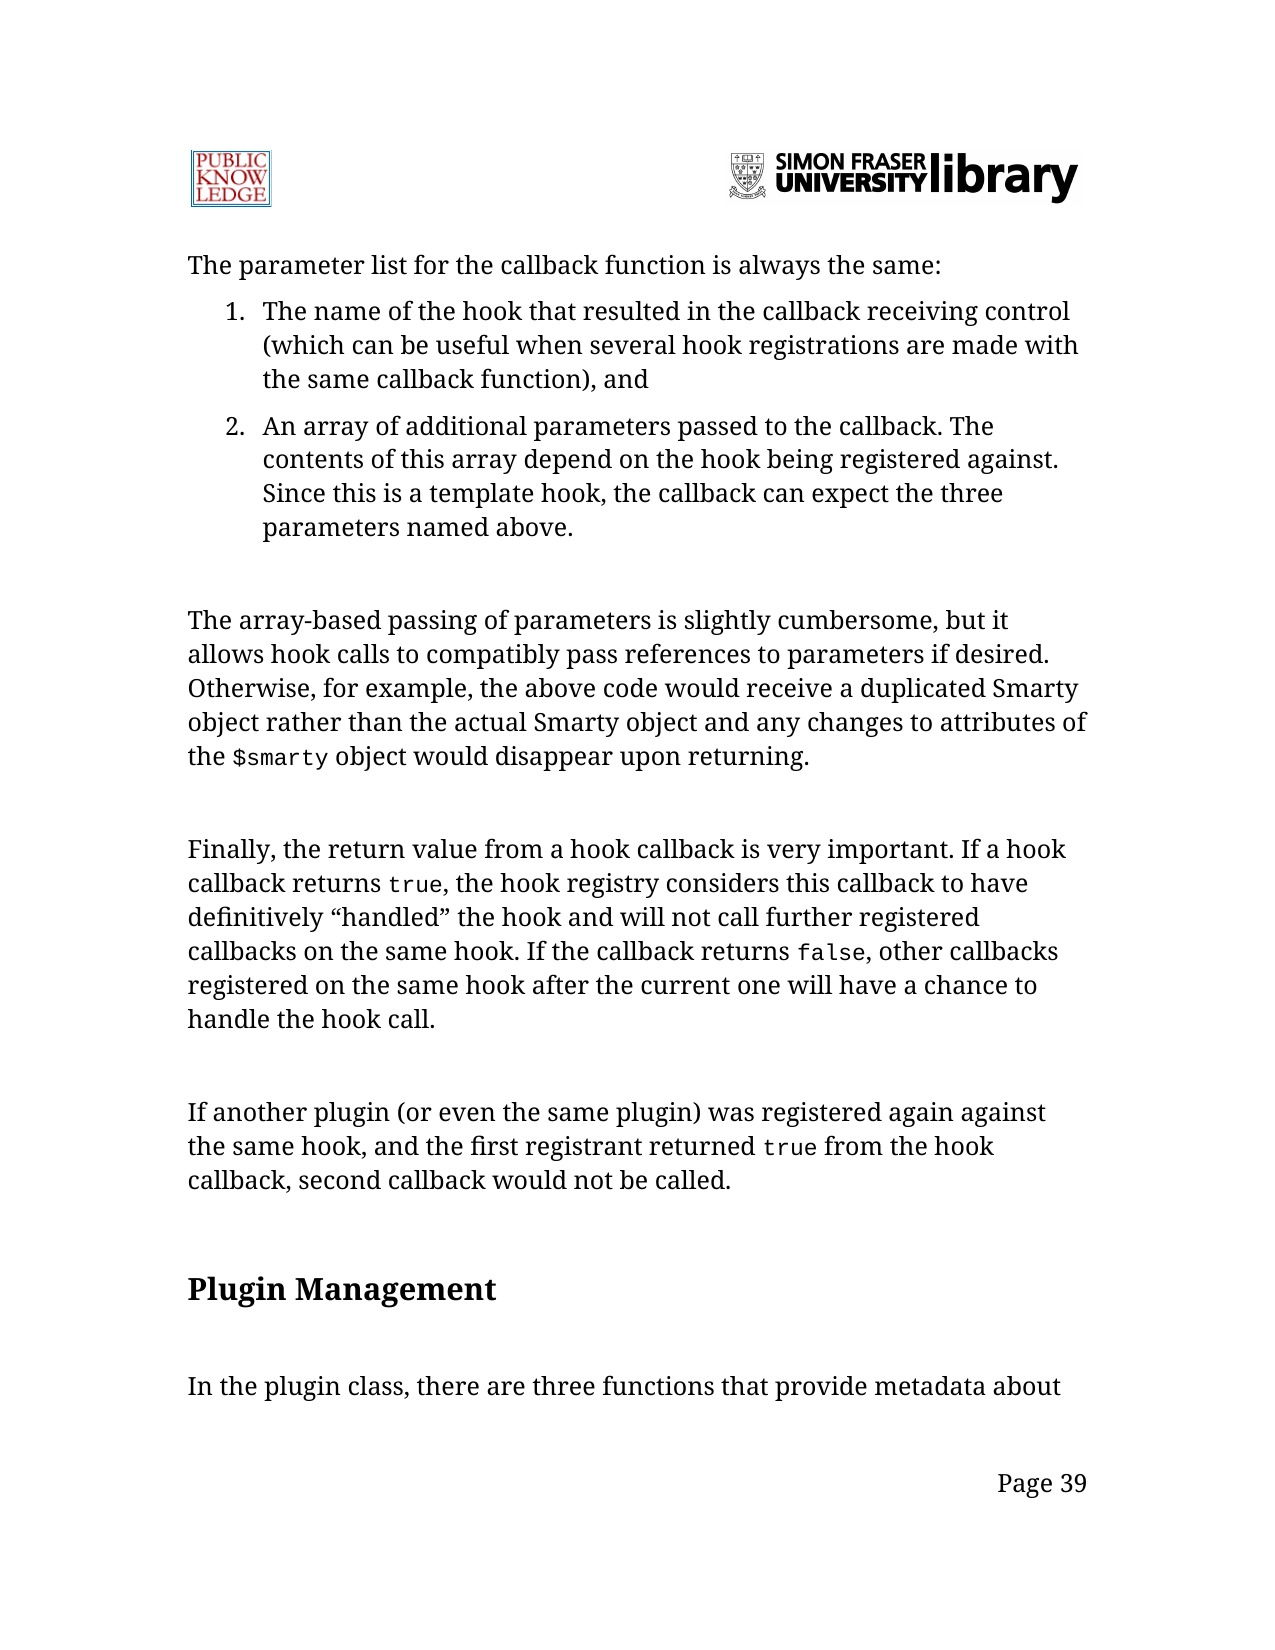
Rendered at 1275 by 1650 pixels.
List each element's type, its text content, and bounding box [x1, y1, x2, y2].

list An array of additional parameters passed to the callback. The contents of this array depend on the hook being registered against. Since this is a template hook, the callback can expect the three parameters named above. [225, 408, 1087, 544]
text In the plugin class, there are three functions that provide metadata about [187, 1368, 1087, 1402]
list The name of the hook that resulted in the callback receiving control (which can be useful when several hook registrations are made with the same callback function), and [225, 294, 1087, 396]
text Finally, the return value from a hook callback is very important. If a hook callback returns true, the hook registry considers this callback to have definitively “handled” the hook and will not call further registered callbacks on the same hook. If the callback returns false, other callbacks registered on the same hook after the current one will have a chance to handle the hook call. [187, 832, 1087, 1036]
picture [193, 150, 272, 205]
text The parameter list for the callback function is always the same: [187, 247, 1087, 281]
text If another plugin (or even the same plugin) was registered again against the same hook, and the first registrant returned true from the hook callback, second callback would not be called. [187, 1094, 1087, 1196]
text The array-based passing of parameters is slightly cumbersome, but it allows hook calls to compatibly pass references to parameters if desired. Otherwise, for example, the above code would receive a duplicated Smarty object rather than the actual Smarty object and any changes to attributes of the $smarty object would disappear upon returning. [187, 603, 1087, 773]
picture [723, 150, 1083, 207]
subtitle Plugin Management [187, 1268, 1087, 1309]
